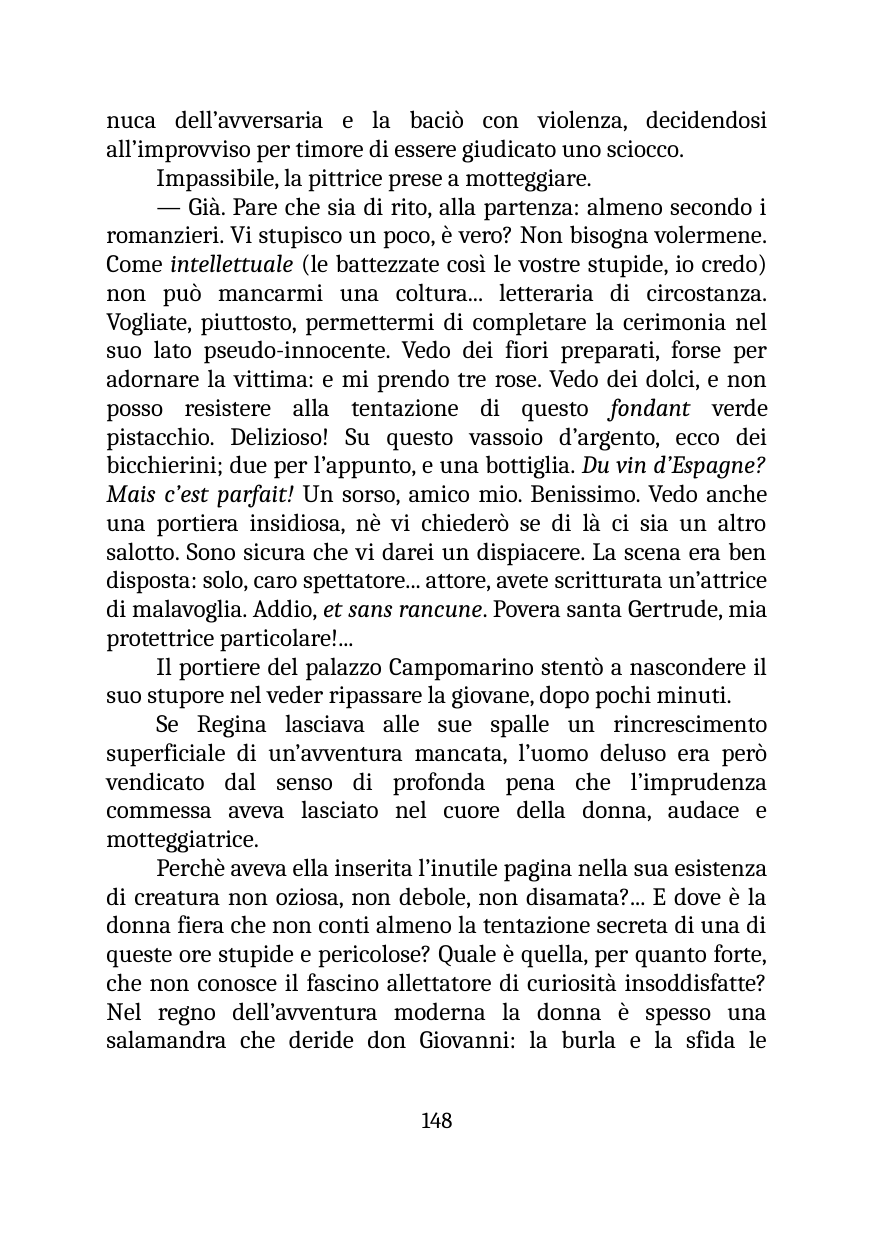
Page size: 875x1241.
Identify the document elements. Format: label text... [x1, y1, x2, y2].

text Il portiere del palazzo Campomarino stentò a nascondere il suo stupore nel veder ripassare la giovane, dopo pochi minuti. [106, 652, 768, 710]
text — Già. Pare che sia di rito, alla partenza: almeno secondo i romanzieri. Vi stupisco un poco, è vero? Non bisogna volermene. Come intellettuale (le battezzate così le vostre stupide, io credo) non può mancarmi una coltura... letteraria di circostanza. Vogliate, piuttosto, permettermi di completare la cerimonia nel suo lato pseudo-innocente. Vedo dei fiori preparati, forse per adornare la vittima: e mi prendo tre rose. Vedo dei dolci, e non posso resistere alla tentazione di questo fondant verde pistacchio. Delizioso! Su questo vassoio d’argento, ecco dei bicchierini; due per l’appunto, e una bottiglia. Du vin d’Espagne? Mais c’est parfait! Un sorso, amico mio. Benissimo. Vedo anche una portiera insidiosa, nè vi chiederò se di là ci sia un altro salotto. Sono sicura che vi darei un dispiacere. La scena era ben disposta: solo, caro spettatore... attore, avete scritturata un’attrice di malavoglia. Addio, et sans rancune. Povera santa Gertrude, mia protettrice particolare!... [106, 192, 768, 652]
text Impassibile, la pittrice prese a motteggiare. [106, 164, 768, 192]
text Se Regina lasciava alle sue spalle un rincrescimento superficiale di un’avventura mancata, l’uomo deluso era però vendicato dal senso di profonda pena che l’imprudenza commessa aveva lasciato nel cuore della donna, audace e motteggiatrice. [106, 710, 768, 854]
text nuca dell’avversaria e la baciò con violenza, decidendosi all’improvviso per timore di essere giudicato uno sciocco. [106, 106, 768, 164]
text Perchè aveva ella inserita l’inutile pagina nella sua esistenza di creatura non oziosa, non debole, non disamata?... E dove è la donna fiera che non conti almeno la tentazione secreta di una di queste ore stupide e pericolose? Quale è quella, per quanto forte, che non conosce il fascino allettatore di curiosità insoddisfatte? Nel regno dell’avventura moderna la donna è spesso una salamandra che deride don Giovanni: la burla e la sfida le [106, 854, 768, 1055]
